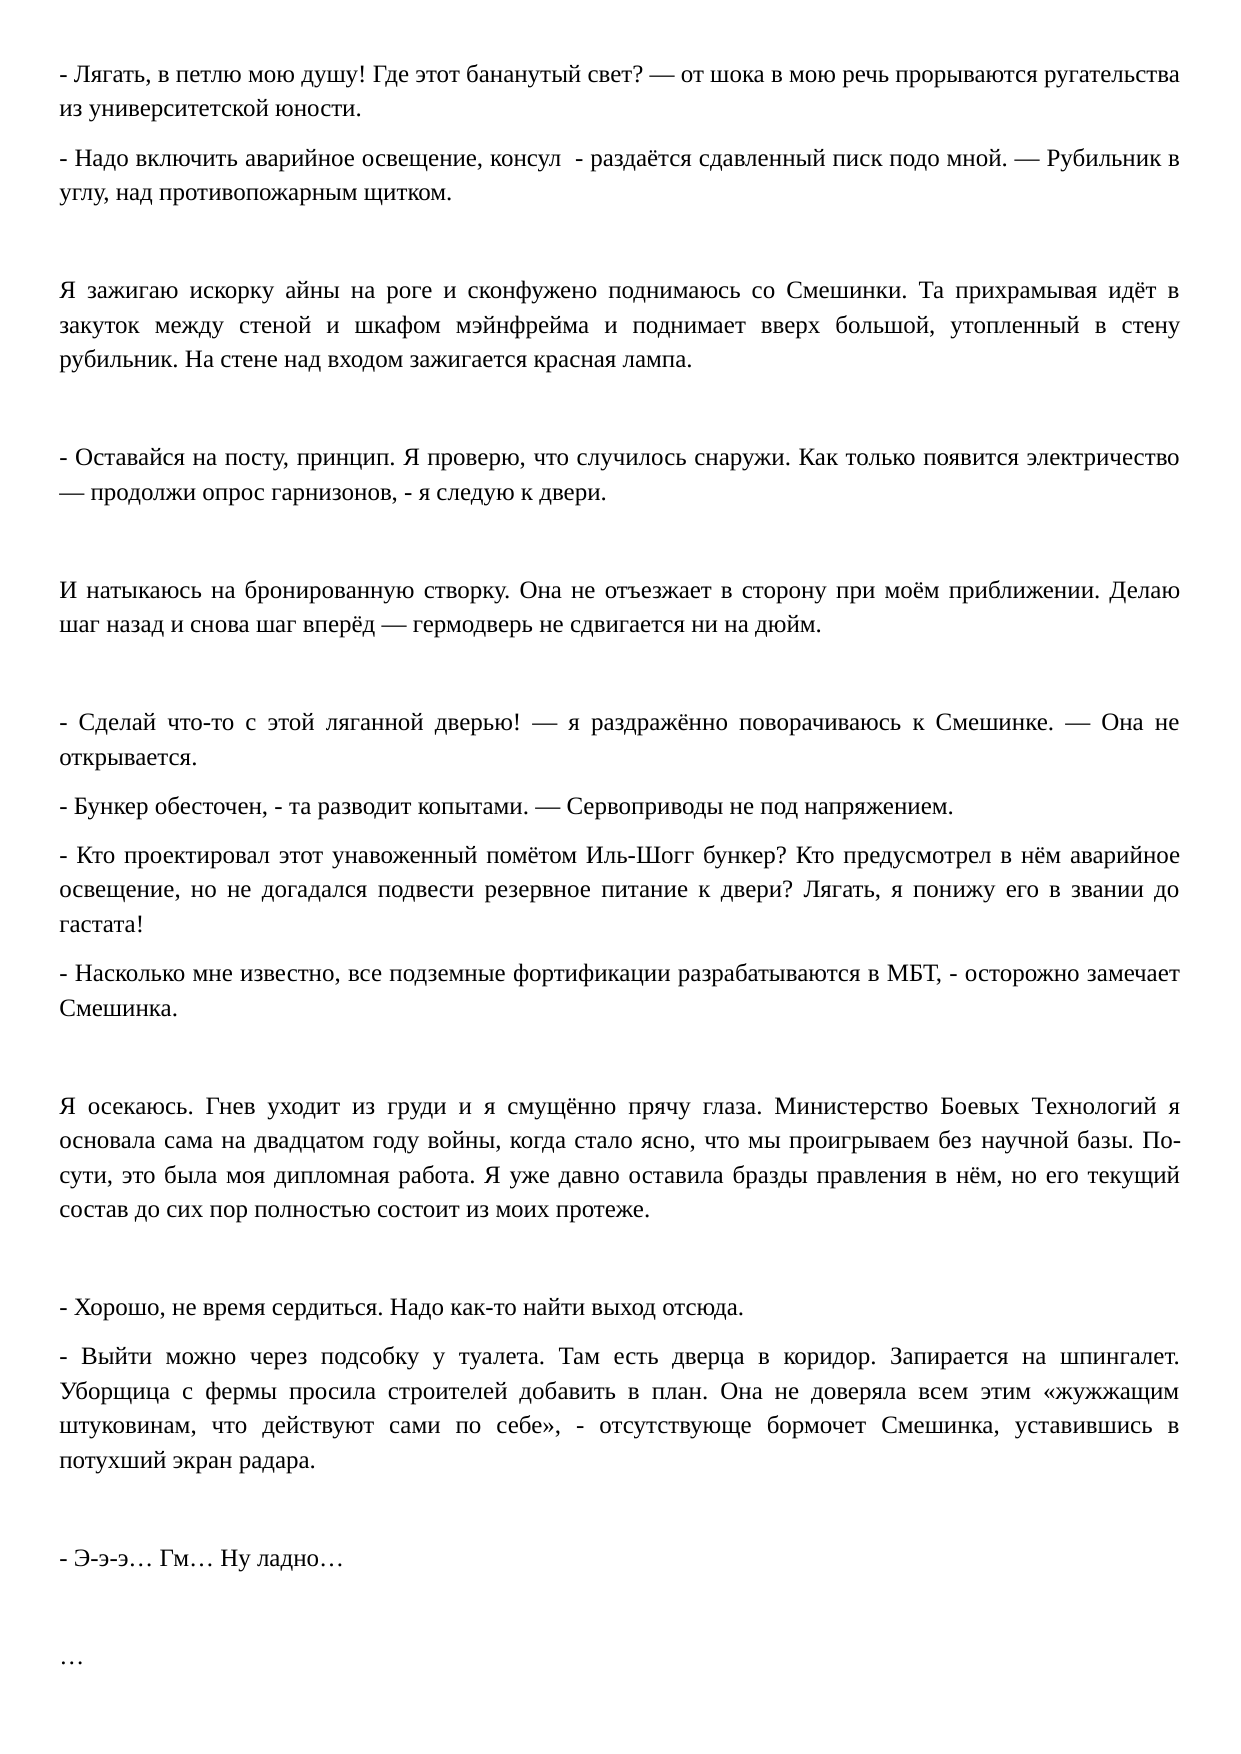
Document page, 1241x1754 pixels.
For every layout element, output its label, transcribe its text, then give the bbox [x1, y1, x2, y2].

text - Кто проектировал этот унавоженный помётом Иль-Шогг бункер? Кто предусмотрел в нём аварийное освещение, но не догадался подвести резервное питание к двери? Лягать, я понижу его в звании до гастата! [59, 840, 1181, 938]
text … [59, 1641, 1181, 1670]
text Я зажигаю искорку айны на роге и сконфужено поднимаюсь со Смешинки. Та прихрамывая идёт в закуток между стеной и шкафом мэйнфрейма и поднимает вверх большой, утопленный в стену рубильник. На стене над входом зажигается красная лампа. [59, 275, 1181, 373]
text - Надо включить аварийное освещение, консул - раздаётся сдавленный писк подо мной. — Рубильник в углу, над противопожарным щитком. [59, 143, 1181, 206]
text - Насколько мне известно, все подземные фортификации разрабатываются в МБТ, - осторожно замечает Смешинка. [59, 958, 1181, 1021]
text - Бункер обесточен, - та разводит копытами. — Сервоприводы не под напряжением. [59, 791, 1181, 820]
text - Оставайся на посту, принцип. Я проверю, что случилось снаружи. Как только появится электричество — продолжи опрос гарнизонов, - я следую к двери. [59, 442, 1181, 506]
text - Хорошо, не время сердиться. Надо как-то найти выход отсюда. [59, 1292, 1181, 1321]
text - Э-э-э… Гм… Ну ладно… [59, 1543, 1181, 1572]
text - Выйти можно через подсобку у туалета. Там есть дверца в коридор. Запирается на шпингалет. Уборщица с фермы просила строителей добавить в план. Она не доверяла всем этим «жужжащим штуковинам, что действуют сами по себе», - отсутствующе бормочет Смешинка, уставившись в потухший экран радара. [59, 1341, 1181, 1473]
text И натыкаюсь на бронированную створку. Она не отъезжает в сторону при моём приближении. Делаю шаг назад и снова шаг вперёд — гермодверь не сдвигается ни на дюйм. [59, 575, 1181, 638]
text Я осекаюсь. Гнев уходит из груди и я смущённо прячу глаза. Министерство Боевых Технологий я основала сама на двадцатом году войны, когда стало ясно, что мы проигрываем без научной базы. По-сути, это была моя дипломная работа. Я уже давно оставила бразды правления в нём, но его текущий состав до сих пор полностью состоит из моих протеже. [59, 1091, 1181, 1223]
text - Лягать, в петлю мою душу! Где этот бананутый свет? — от шока в мою речь прорываются ругательства из университетской юности. [59, 59, 1181, 122]
text - Сделай что-то с этой ляганной дверью! — я раздражённо поворачиваюсь к Смешинке. — Она не открывается. [59, 707, 1181, 771]
